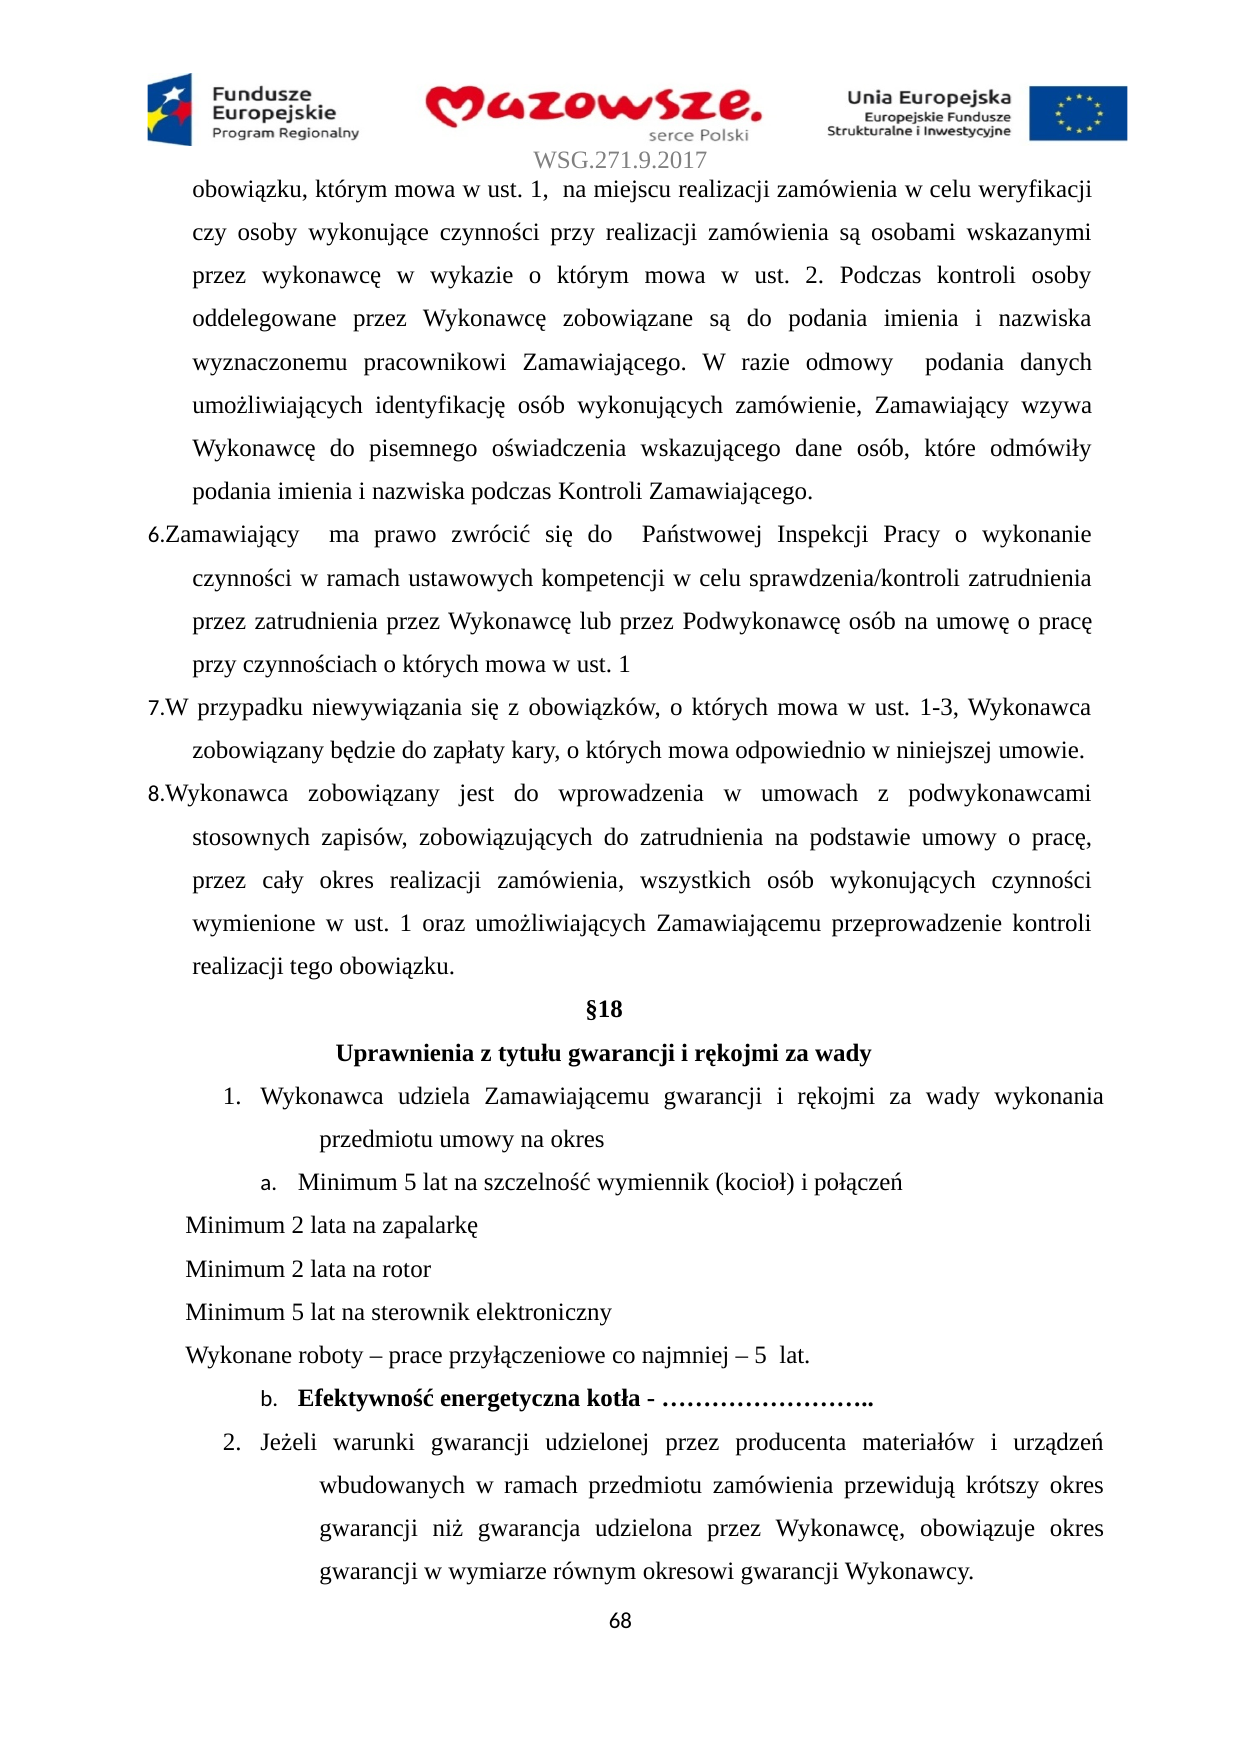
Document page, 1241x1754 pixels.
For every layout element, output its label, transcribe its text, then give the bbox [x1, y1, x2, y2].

text Uprawnienia z tytułu gwarancji i rękojmi za wady [103, 1038, 1104, 1066]
list Minimum 5 lat na szczelność wymiennik (kocioł) i połączeń [260, 1167, 1104, 1196]
list Minimum 5 lat na sterownik elektroniczny [185, 1297, 1093, 1326]
list Minimum 2 lata na rotor [185, 1254, 1093, 1282]
list Wykonane roboty – prace przyłączeniowe co najmniej – 5 lat. [185, 1340, 1093, 1369]
list Zamawiający ma prawo zwrócić się do Państwowej Inspekcji Pracy o wykonanie czynności w ramach ustawowych kompetencji w celu sprawdzenia/kontroli zatrudnienia przez zatrudnienia przez Wykonawcę lub przez Podwykonawcę osób na umowę o pracę przy czynnościach o których mowa w ust. 1 [148, 519, 1093, 678]
list Minimum 2 lata na zapalarkę [185, 1211, 1093, 1239]
list Wykonawca zobowiązany jest do wprowadzenia w umowach z podwykonawcami stosownych zapisów, zobowiązujących do zatrudnienia na podstawie umowy o pracę, przez cały okres realizacji zamówienia, wszystkich osób wykonujących czynności wymienione w ust. 1 oraz umożliwiających Zamawiającemu przeprowadzenie kontroli realizacji tego obowiązku. [148, 778, 1093, 980]
list Jeżeli warunki gwarancji udzielonej przez producenta materiałów i urządzeń wbudowanych w ramach przedmiotu zamówienia przewidują krótszy okres gwarancji niż gwarancja udzielona przez Wykonawcę, obowiązuje okres gwarancji w wymiarze równym okresowi gwarancji Wykonawcy. [223, 1427, 1104, 1585]
list Efektywność energetyczna kotła - …………………….. [260, 1383, 1104, 1412]
list W przypadku niewywiązania się z obowiązków, o których mowa w ust. 1-3, Wykonawca zobowiązany będzie do zapłaty kary, o których mowa odpowiednio w niniejszej umowie. [148, 692, 1093, 764]
list obowiązku, którym mowa w ust. 1, na miejscu realizacji zamówienia w celu weryfikacji czy osoby wykonujące czynności przy realizacji zamówienia są osobami wskazanymi przez wykonawcę w wykazie o którym mowa w ust. 2. Podczas kontroli osoby oddelegowane przez Wykonawcę zobowiązane są do podania imienia i nazwiska wyznaczonemu pracownikowi Zamawiającego. W razie odmowy podania danych umożliwiających identyfikację osób wykonujących zamówienie, Zamawiający wzywa Wykonawcę do pisemnego oświadczenia wskazującego dane osób, które odmówiły podania imienia i nazwiska podczas Kontroli Zamawiającego. [148, 174, 1093, 505]
list Wykonawca udziela Zamawiającemu gwarancji i rękojmi za wady wykonania przedmiotu umowy na okres [223, 1081, 1104, 1153]
text §18 [103, 994, 1104, 1023]
